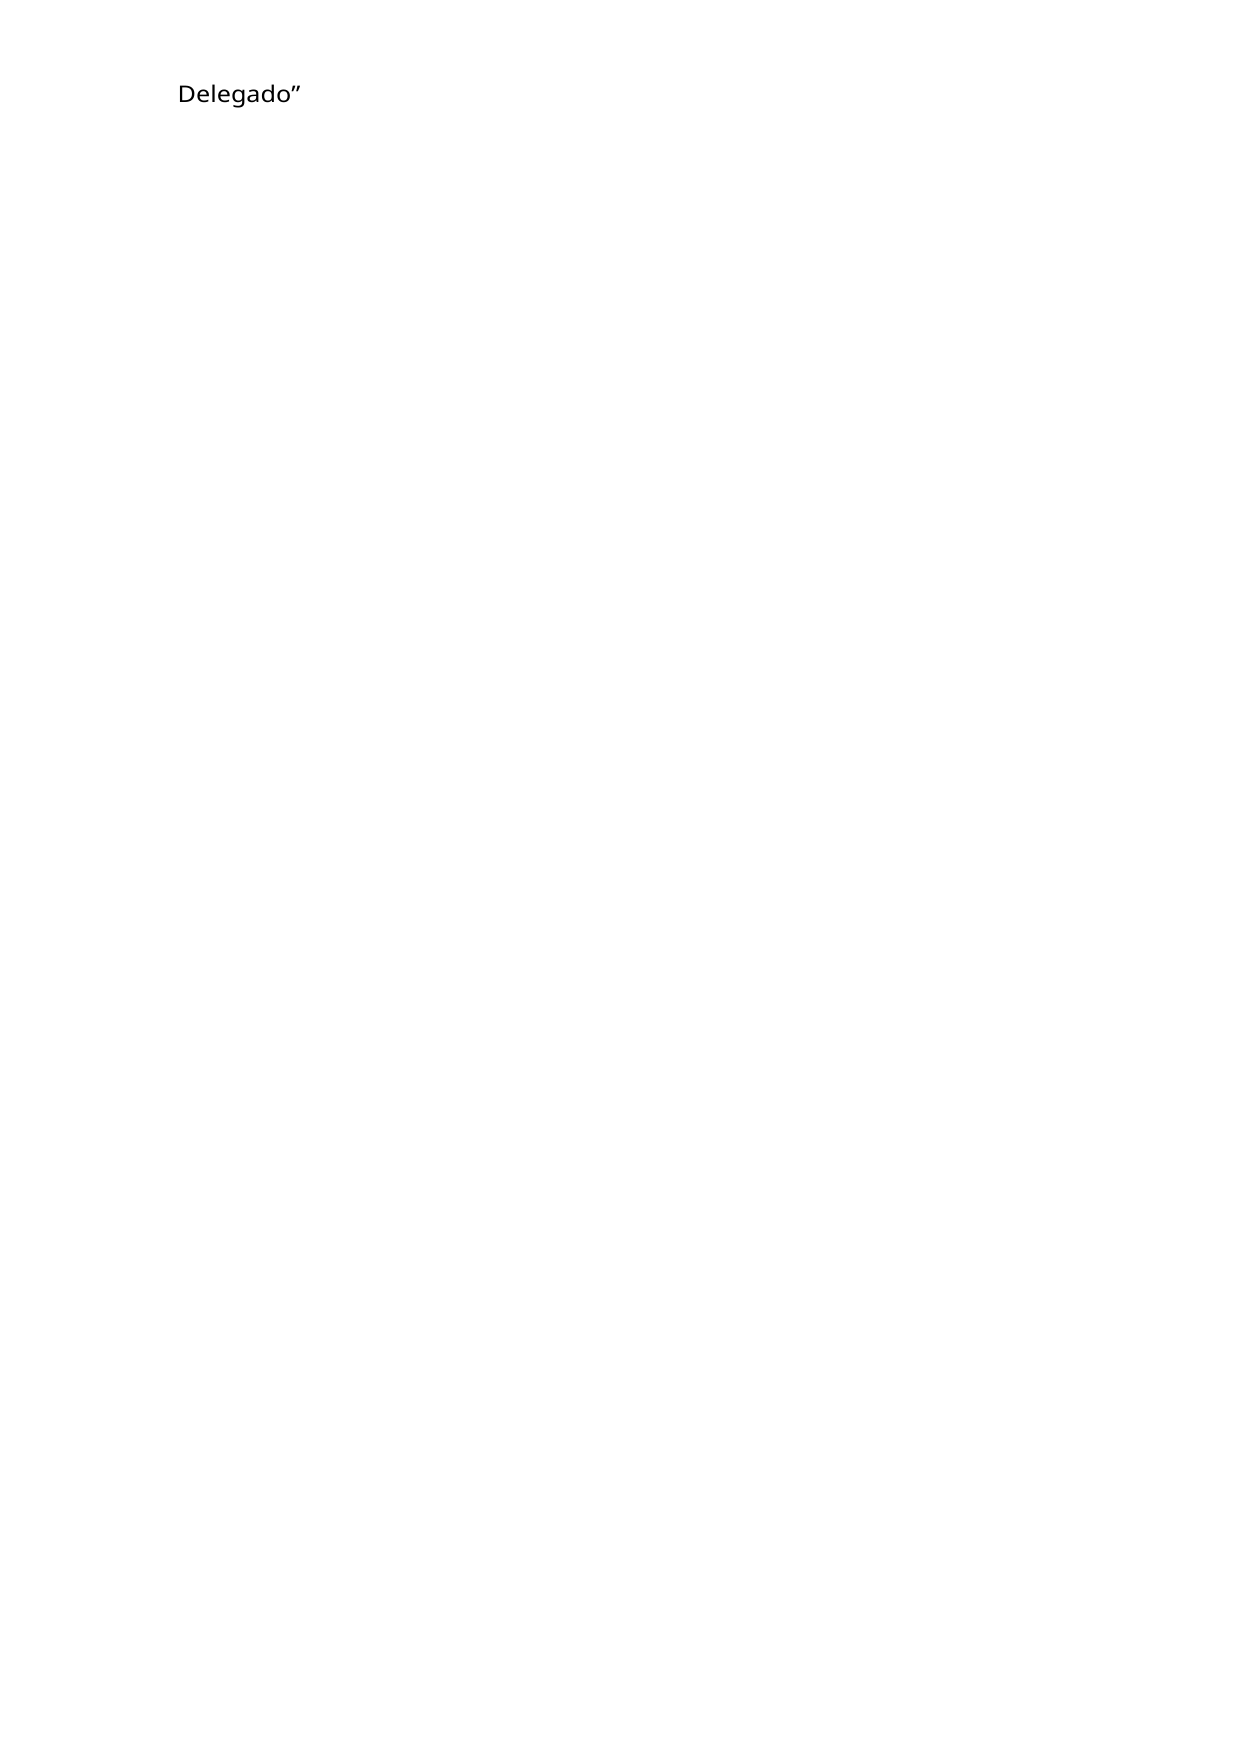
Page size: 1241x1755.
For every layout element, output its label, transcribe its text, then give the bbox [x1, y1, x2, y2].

text Delegado” [177, 78, 1063, 109]
